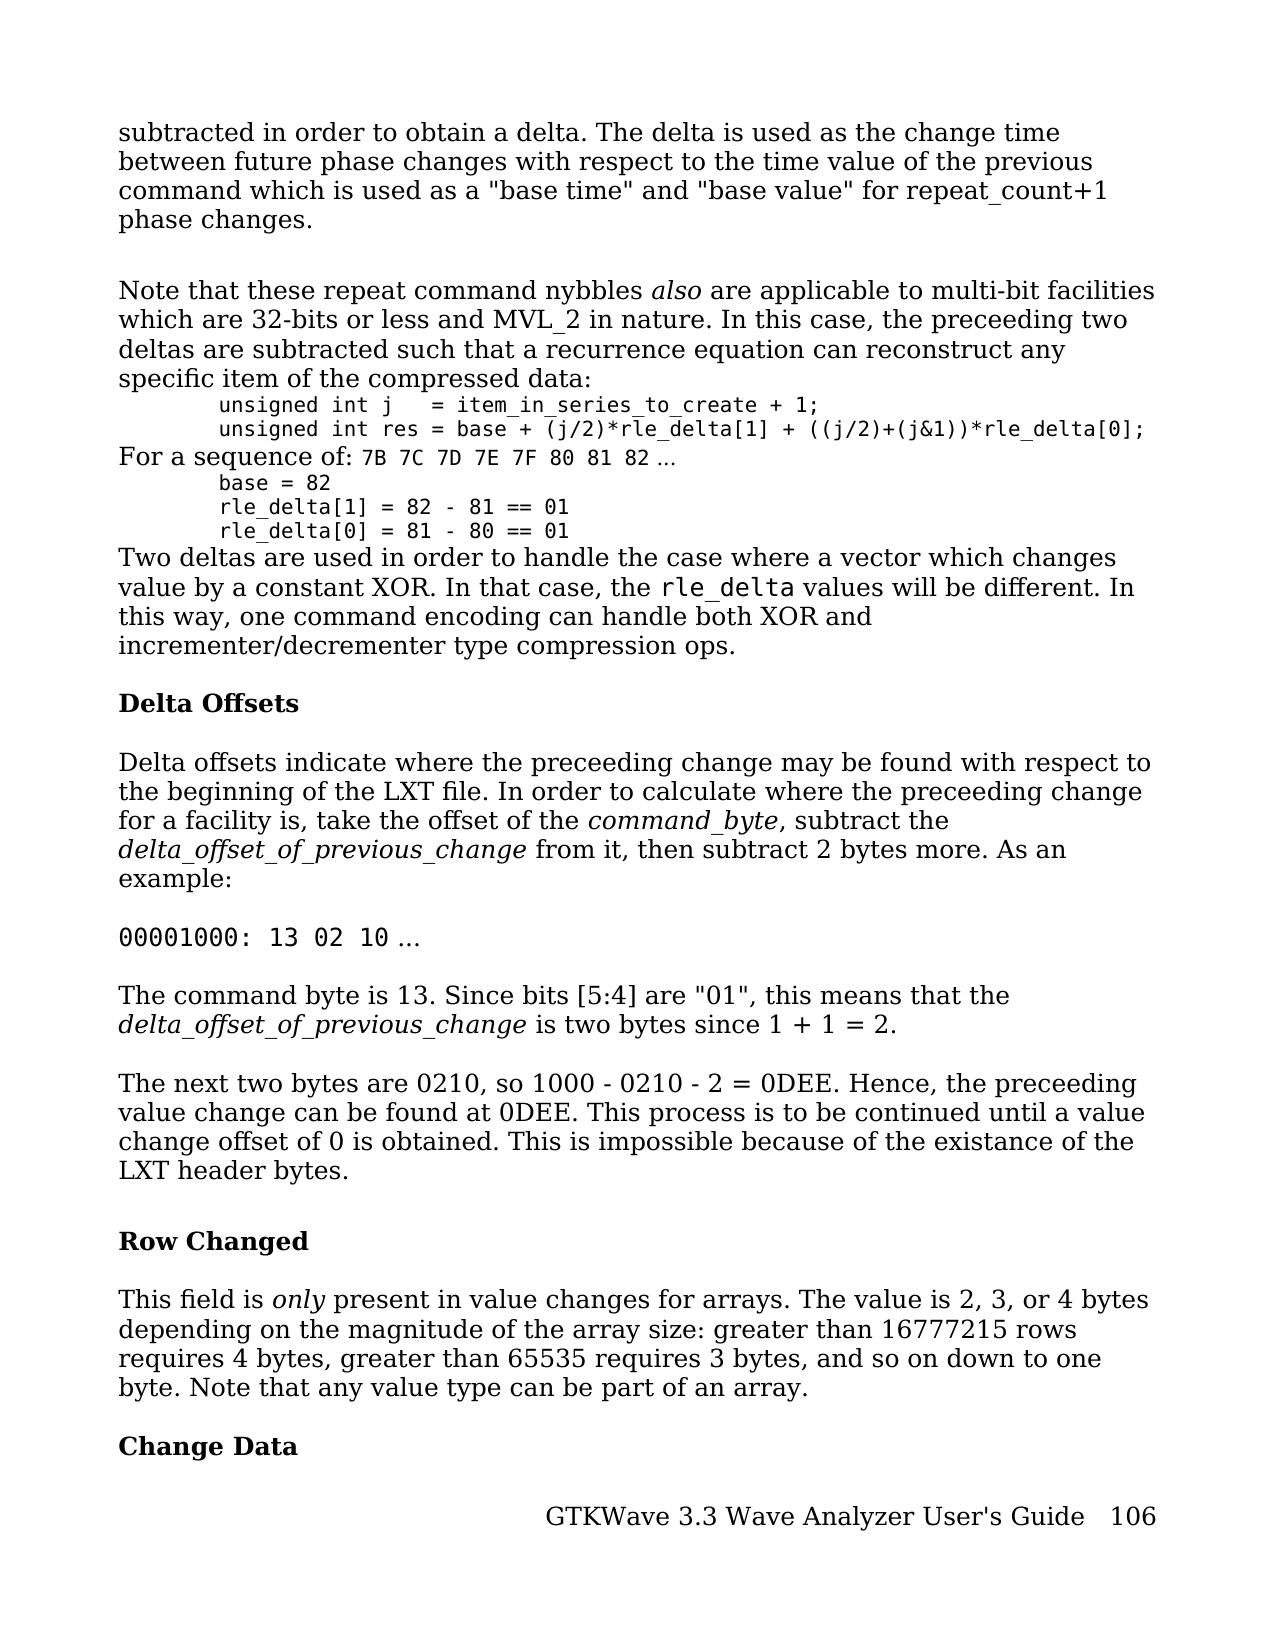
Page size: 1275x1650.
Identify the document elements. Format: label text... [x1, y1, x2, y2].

text For a sequence of: 7B 7C 7D 7E 7F 80 81 82 ... [118, 442, 1157, 471]
text Change Data [118, 1432, 1157, 1461]
text Note that these repeat command nybbles also are applicable to multi-bit facilities which are 32-bits or less and MVL_2 in nature. In this case, the preceeding two deltas are subtracted such that a recurrence equation can reconstruct any specific item of the compressed data: [118, 247, 1157, 393]
text unsigned int res = base + (j/2)*rle_delta[1] + ((j/2)+(j&1))*rle_delta[0]; [118, 417, 1157, 442]
text base = 82 [118, 471, 1157, 495]
text Delta Offsets Delta offsets indicate where the preceeding change may be found with respect to the beginning of the LXT file. In order to calculate where the preceeding change for a facility is, take the offset of the command_byte, subtract the delta_offset_of_previous_change from it, then subtract 2 bytes more. As an example: 00001000: 13 02 10 ... The command byte is 13. Since bits [5:4] are "01", this means that the delta_offset_of_previous_change is two bytes since 1 + 1 = 2. The next two bytes are 0210, so 1000 - 0210 - 2 = 0DEE. Hence, the preceeding value change can be found at 0DEE. This process is to be continued until a value change offset of 0 is obtained. This is impossible because of the existance of the LXT header bytes. [118, 689, 1157, 1186]
text subtracted in order to obtain a delta. The delta is used as the change time between future phase changes with respect to the time value of the previous command which is used as a "base time" and "base value" for repeat_count+1 phase changes. [118, 118, 1157, 235]
text Two deltas are used in order to handle the case where a vector which changes value by a constant XOR. In that case, the rle_delta values will be different. In this way, one command encoding can handle both XOR and incrementer/decrementer type compression ops. [118, 544, 1157, 660]
text unsigned int j = item_in_series_to_create + 1; [118, 393, 1157, 417]
text rle_delta[0] = 81 - 80 == 01 [118, 519, 1157, 544]
text rle_delta[1] = 82 - 81 == 01 [118, 495, 1157, 519]
text Row Changed This field is only present in value changes for arrays. The value is 2, 3, or 4 bytes depending on the magnitude of the array size: greater than 16777215 rows requires 4 bytes, greater than 65535 requires 3 bytes, and so on down to one byte. Note that any value type can be part of an array. [118, 1227, 1157, 1402]
